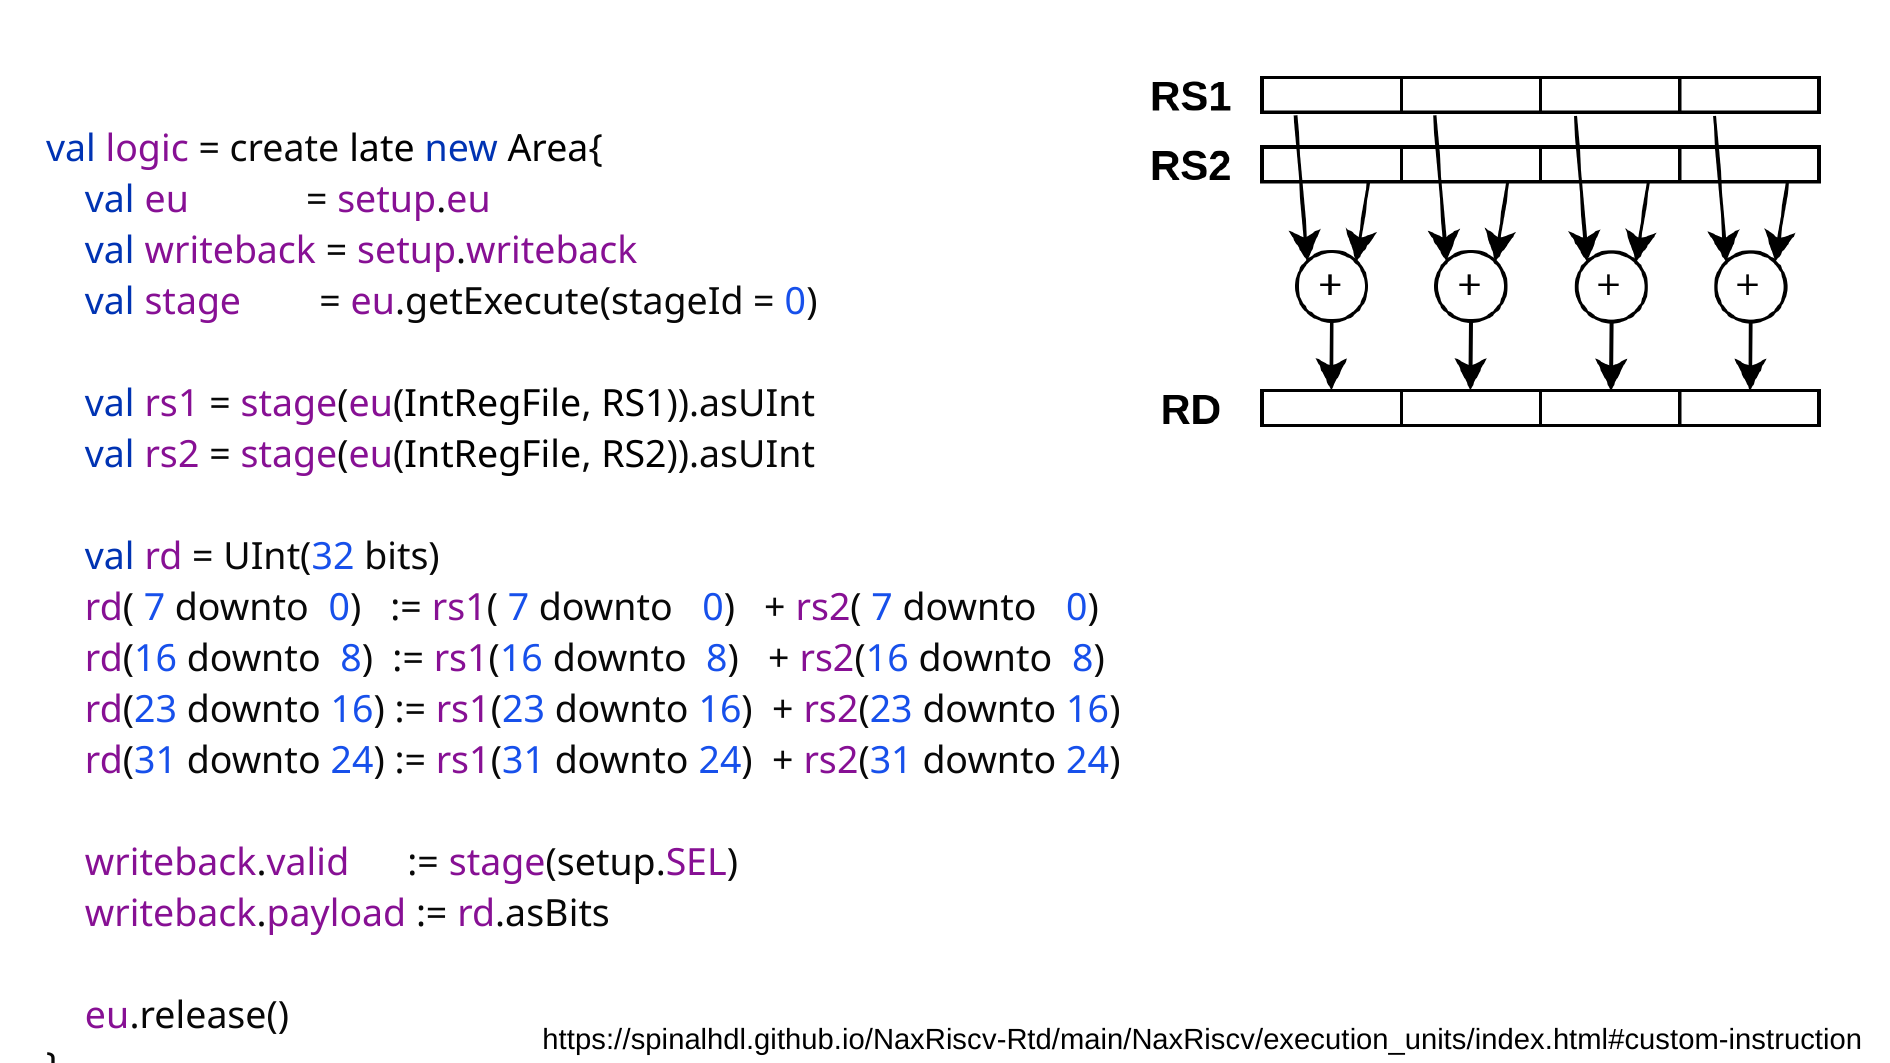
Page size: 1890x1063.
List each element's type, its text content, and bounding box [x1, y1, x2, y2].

text_box val logic = create late new Area{ val eu = setup.eu val writeback = setup.writeback val stage = eu.getExecute(stageId = 0) val rs1 = stage(eu(IntRegFile, RS1)).asUInt val rs2 = stage(eu(IntRegFile, RS2)).asUInt val rd = UInt(32 bits) rd( 7 downto 0) := rs1( 7 downto 0) + rs2( 7 downto 0) rd(16 downto 8) := rs1(16 downto 8) + rs2(16 downto 8) rd(23 downto 16) := rs1(23 downto 16) + rs2(23 downto 16) rd(31 downto 24) := rs1(31 downto 24) + rs2(31 downto 24) writeback.valid := stage(setup.SEL) writeback.payload := rd.asBits eu.release() } [11, 11, 1868, 1063]
text_box https://spinalhdl.github.io/NaxRiscv-Rtd/main/NaxRiscv/execution_units/index.html#custom-instruction [527, 1015, 1890, 1063]
picture [1086, 23, 1855, 479]
